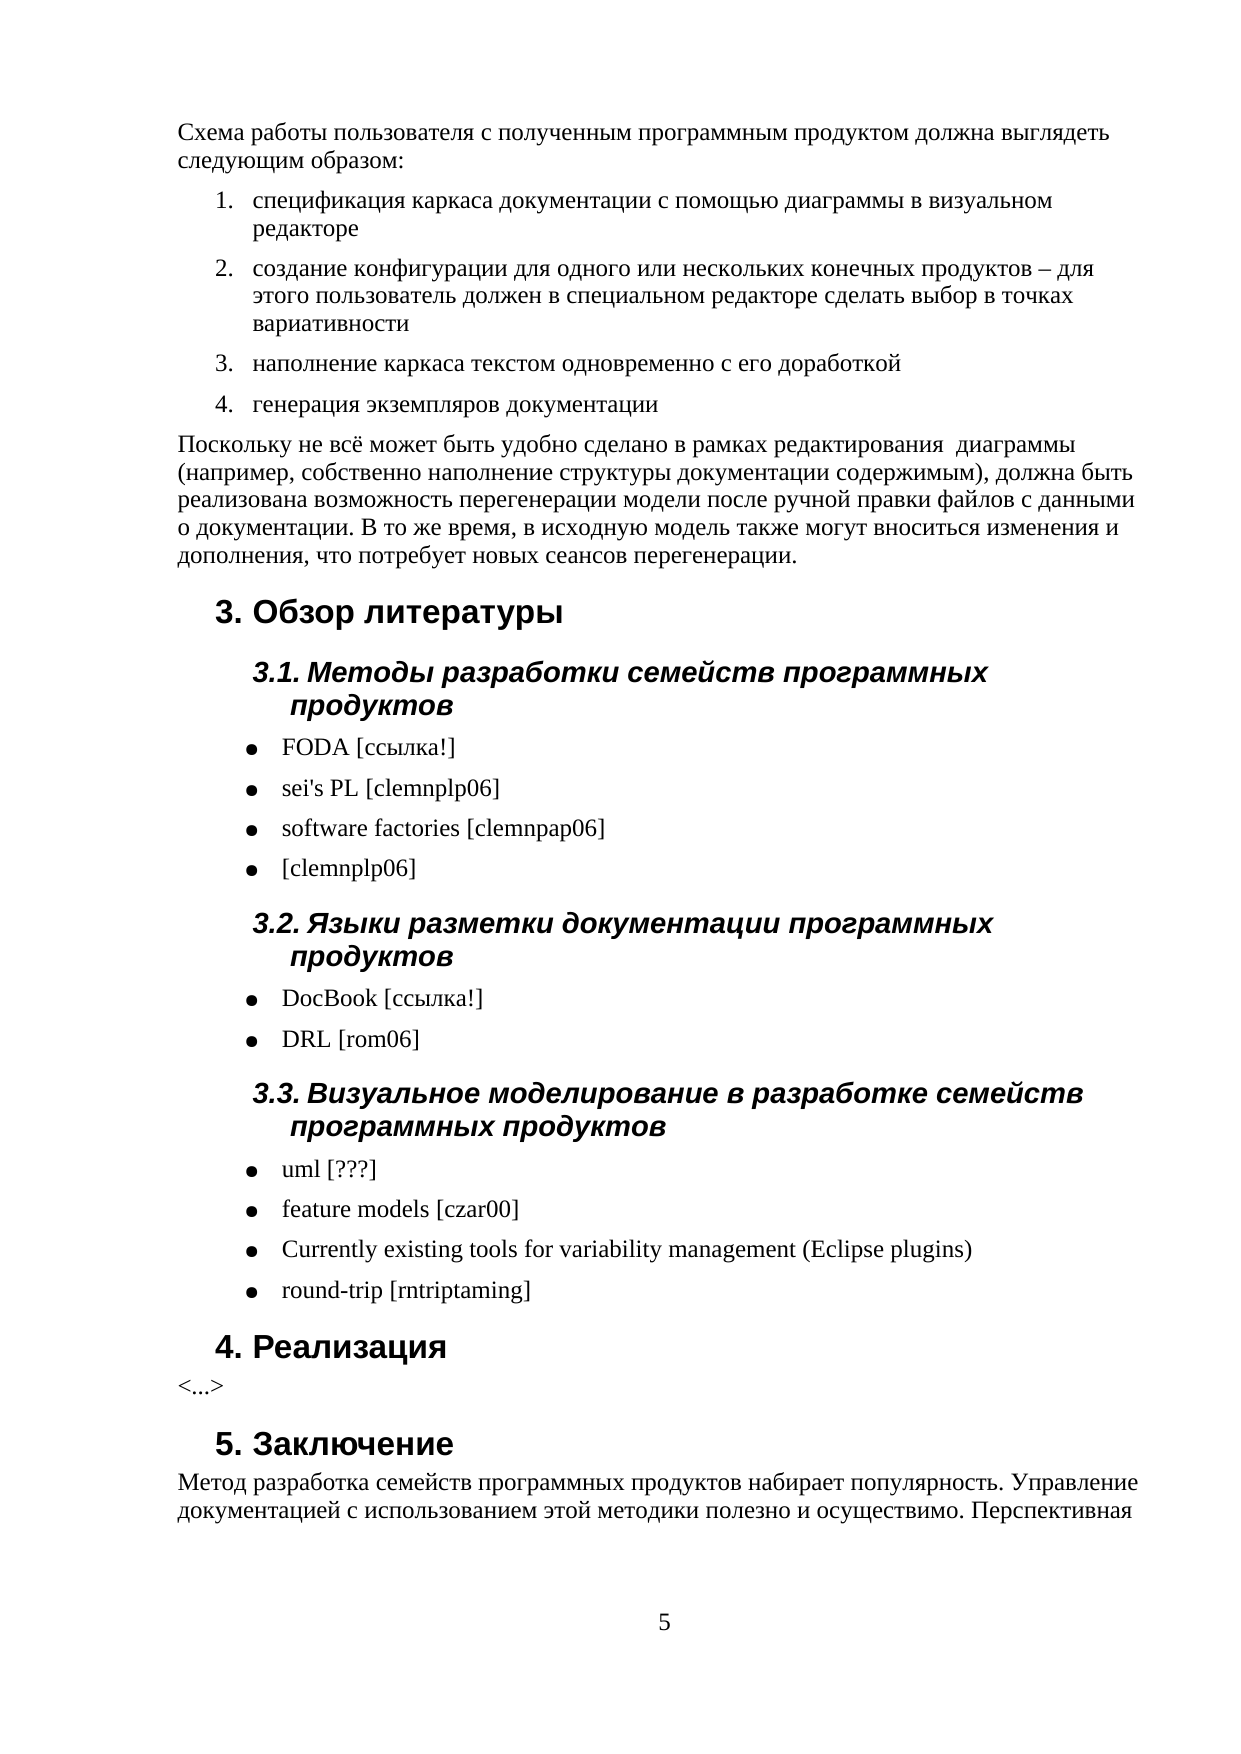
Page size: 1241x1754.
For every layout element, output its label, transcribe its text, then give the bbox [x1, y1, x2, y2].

list создание конфигурации для одного или нескольких конечных продуктов – для этого пользователь должен в специальном редакторе сделать выбор в точках вариативности [215, 254, 1152, 337]
list [clemnplp06] [244, 854, 1152, 882]
list спецификация каркаса документации с помощью диаграммы в визуальном редакторе [215, 186, 1152, 241]
list DocBook [ссылка!] [244, 984, 1152, 1012]
list uml [???] [244, 1155, 1152, 1183]
text Поскольку не всё может быть удобно сделано в рамках редактирования диаграммы (например, собственно наполнение структуры документации содержимым), должна быть реализована возможность перегенерации модели после ручной правки файлов с данными о документации. В то же время, в исходную модель также могут вноситься изменения и дополнения, что потребует новых сеансов перегенерации. [177, 430, 1152, 568]
subtitle Обзор литературы [215, 593, 1152, 631]
subtitle Реализация [215, 1328, 1152, 1366]
list FODA [ссылка!] [244, 733, 1152, 761]
list sei's PL [clemnplp06] [244, 774, 1152, 801]
list Currently existing tools for variability management (Eclipse plugins) [244, 1236, 1152, 1263]
list round-trip [rntriptaming] [244, 1276, 1152, 1303]
list DRL [rom06] [244, 1025, 1152, 1052]
text <...> [177, 1372, 1152, 1400]
text Схема работы пользователя с полученным программным продуктом должна выглядеть следующим образом: [177, 118, 1152, 173]
subtitle Языки разметки документации программных продуктов [252, 907, 1152, 972]
list наполнение каркаса текстом одновременно с его доработкой [215, 349, 1152, 377]
text Метод разработка семейств программных продуктов набирает популярность. Управление документацией с использованием этой методики полезно и осуществимо. Перспективная [177, 1468, 1152, 1524]
list feature models [czar00] [244, 1195, 1152, 1223]
subtitle Визуальное моделирование в разработке семейств программных продуктов [252, 1077, 1152, 1143]
list генерация экземпляров документации [215, 390, 1152, 417]
subtitle Методы разработки семейств программных продуктов [252, 656, 1152, 721]
list software factories [clemnpap06] [244, 814, 1152, 842]
subtitle Заключение [215, 1425, 1152, 1462]
